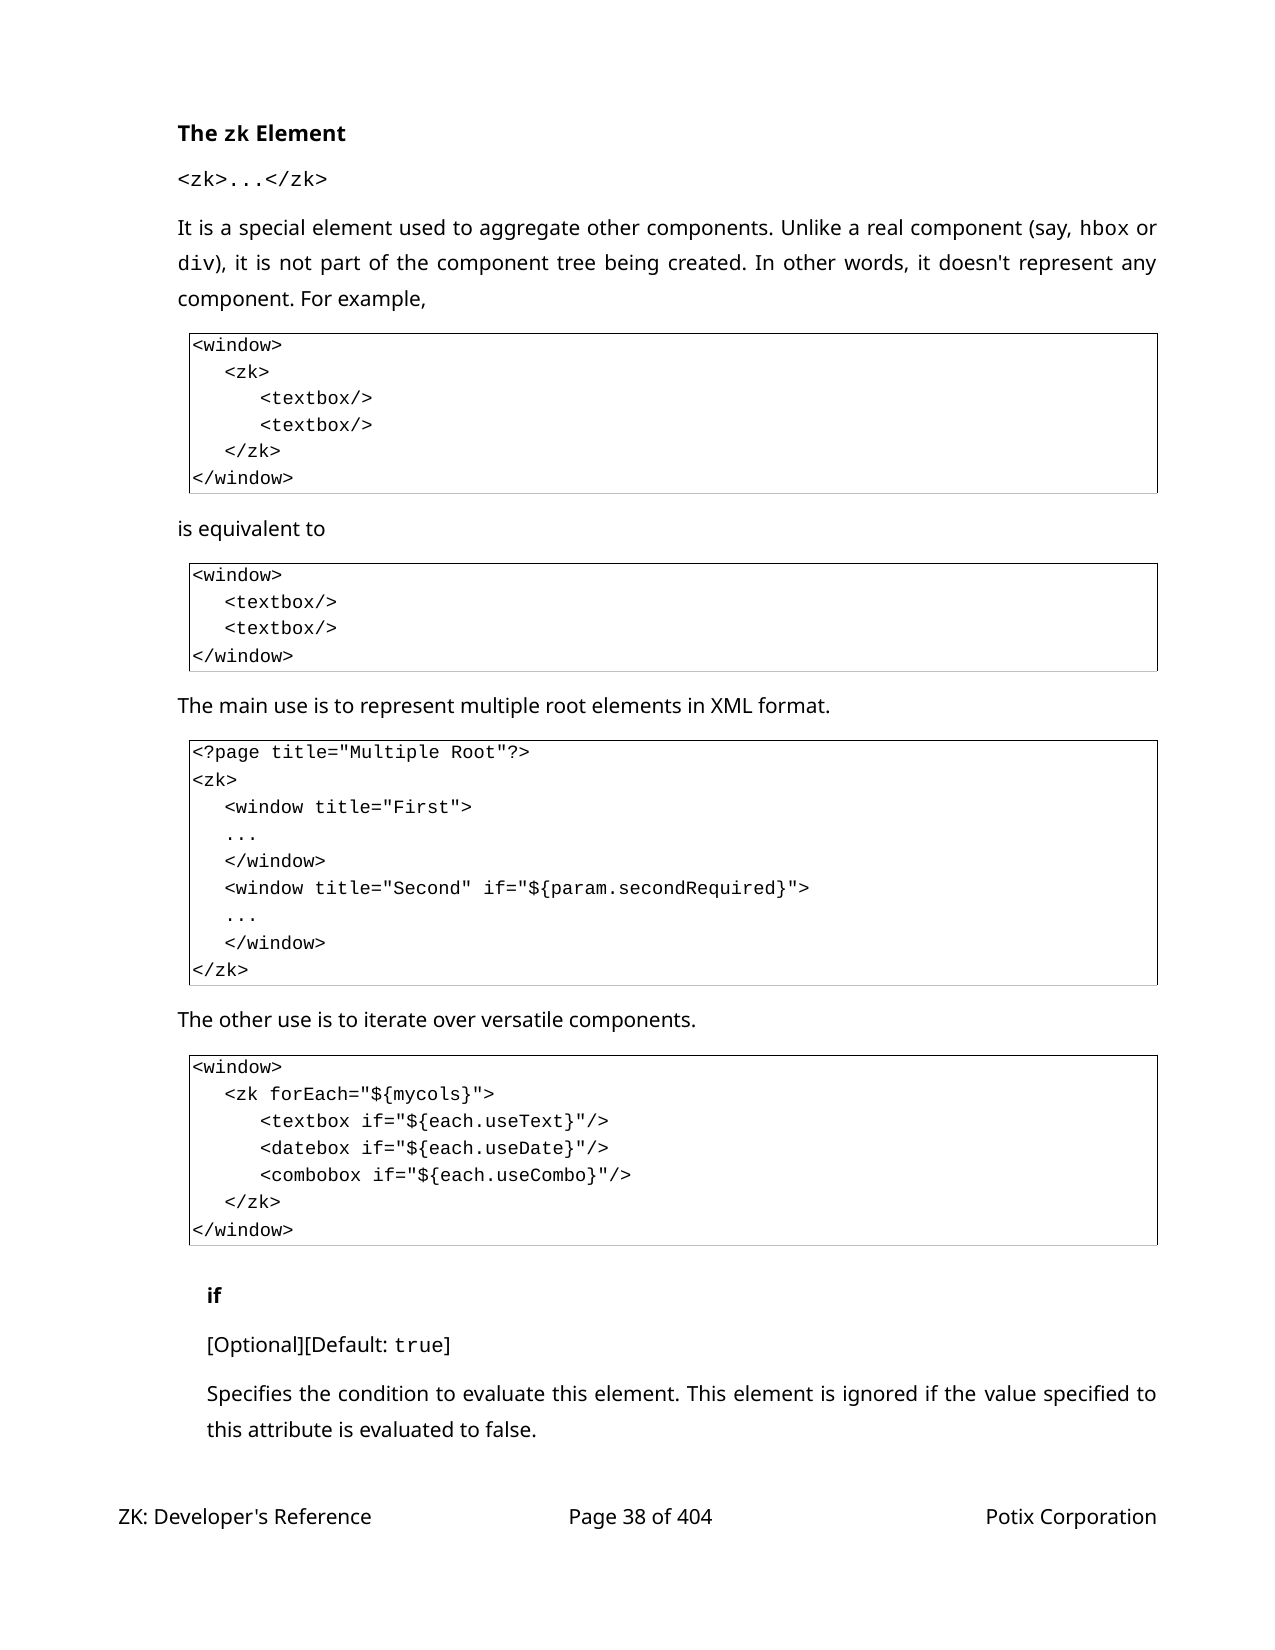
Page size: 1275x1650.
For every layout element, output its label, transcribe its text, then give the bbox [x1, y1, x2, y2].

text is equivalent to [177, 514, 1157, 542]
text <?page title="Multiple Root"?> [190, 741, 1157, 764]
text </window> [190, 849, 1157, 873]
text It is a special element used to aggregate other components. Unlike a real component (say, hbox or div), it is not part of the component tree being created. In other words, it doesn't represent any component. For example, [177, 213, 1157, 312]
text The other use is to iterate over versatile components. [177, 1006, 1157, 1034]
text </zk> [190, 1190, 1157, 1215]
text <combobox if="${each.useCombo}"/> [190, 1163, 1157, 1187]
text <textbox/> <textbox/> [190, 590, 1157, 641]
text <window> [190, 1056, 1157, 1079]
text <zk> [190, 767, 1157, 792]
subtitle The zk Element [177, 118, 1157, 148]
subtitle if [207, 1282, 1157, 1310]
text <textbox if="${each.useText}"/> [190, 1109, 1157, 1133]
text Specifies the condition to evaluate this element. This element is ignored if the value specified to this attribute is evaluated to false. [207, 1379, 1157, 1443]
text </window> [190, 643, 1157, 671]
text ... [190, 903, 1157, 928]
text [Optional][Default: true] [207, 1330, 1157, 1359]
text ... [190, 822, 1157, 846]
text <window title="Second" if="${param.secondRequired}"> [190, 876, 1157, 900]
text </window> [190, 1218, 1157, 1245]
text </window> [190, 931, 1157, 955]
text The main use is to represent multiple root elements in XML format. [177, 691, 1157, 719]
text <window> <zk> <textbox/> <textbox/> </zk> </window> [190, 334, 1157, 493]
text <datebox if="${each.useDate}"/> [190, 1136, 1157, 1160]
text </zk> [190, 958, 1157, 985]
text <window title="First"> [190, 794, 1157, 819]
text <zk forEach="${mycols}"> [190, 1082, 1157, 1106]
text <zk>...</zk> [177, 169, 1157, 192]
text <window> [190, 564, 1157, 587]
